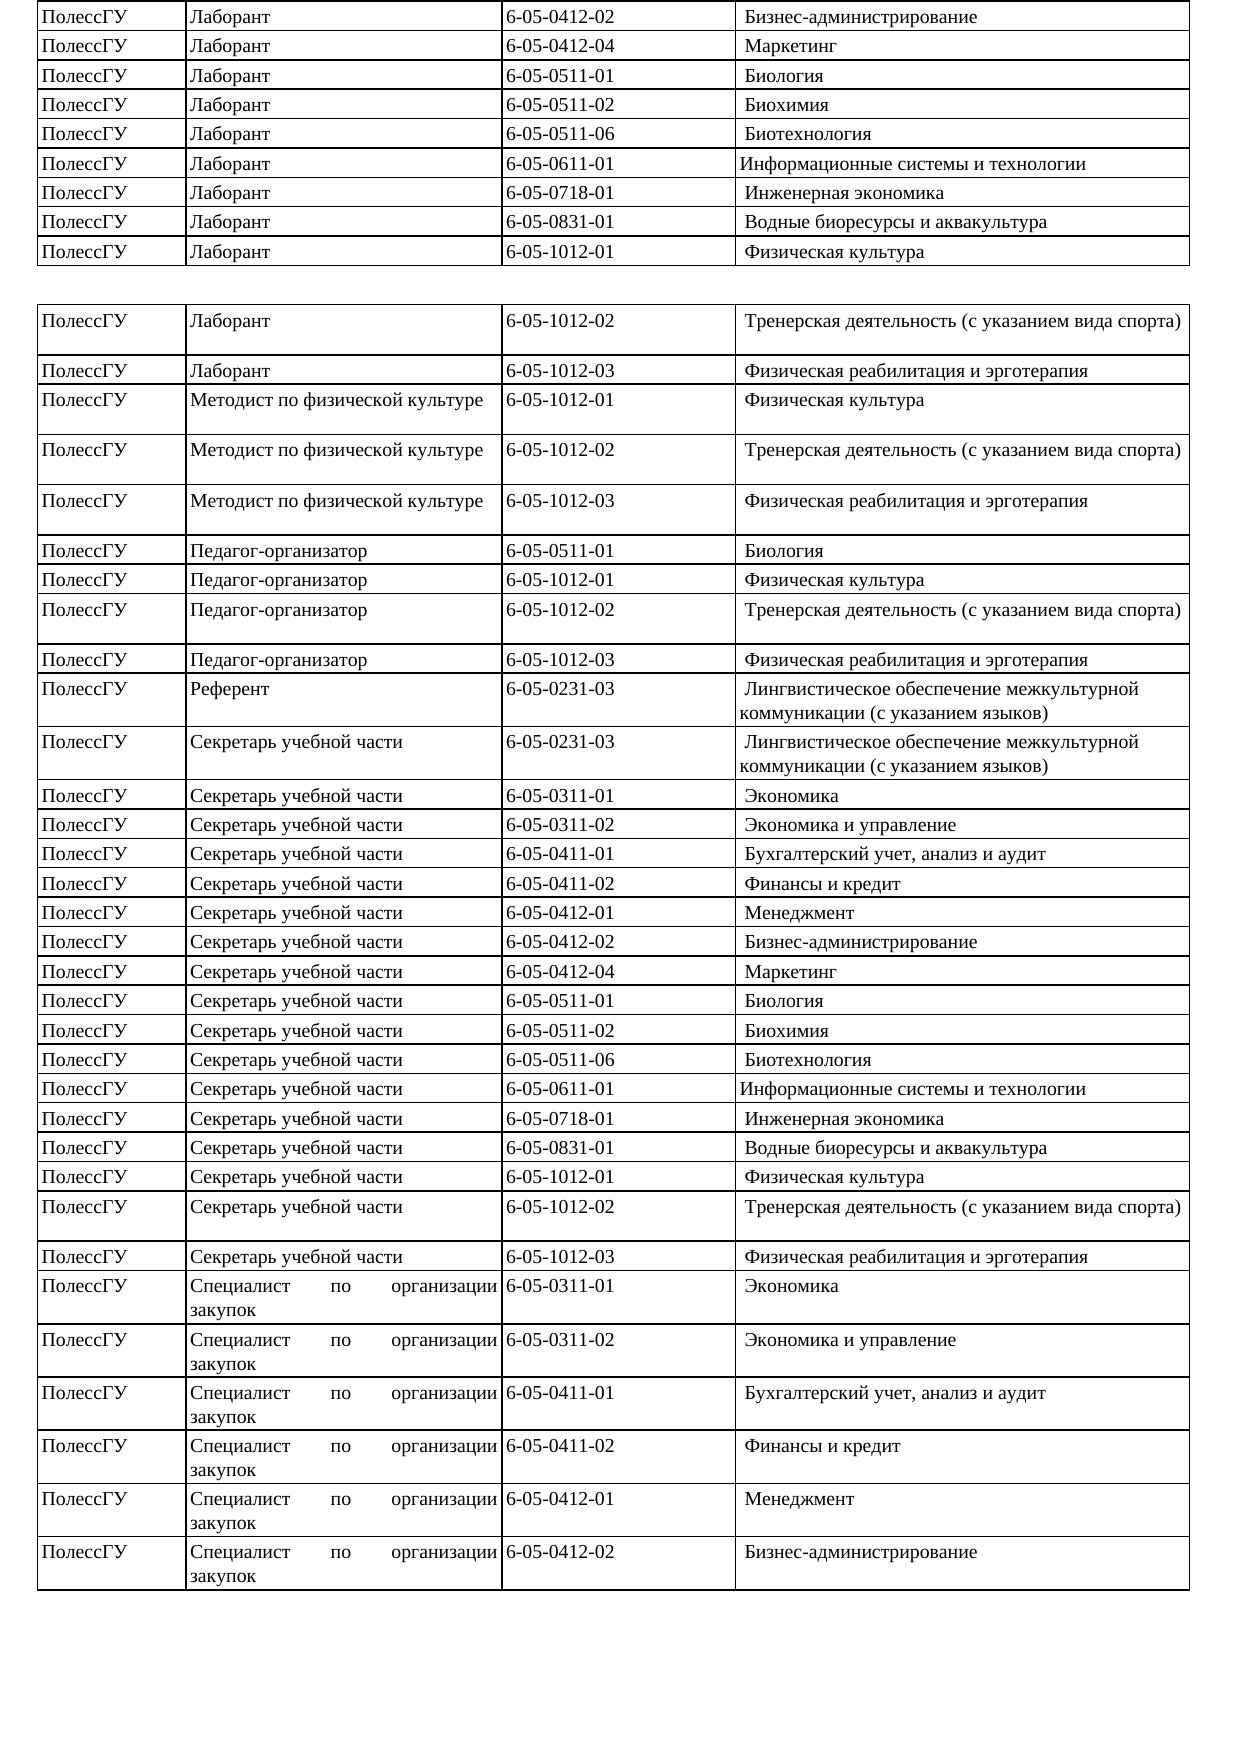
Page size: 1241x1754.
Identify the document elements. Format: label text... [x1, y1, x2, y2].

table_cell Биотехнология [736, 1045, 1189, 1072]
table_cell ПолессГУ [38, 674, 185, 726]
table_cell Лаборант [187, 31, 501, 59]
table_cell Специалист по организации закупок [187, 1484, 501, 1536]
table_cell ПолессГУ [38, 927, 185, 955]
table_cell 6-05-0831-01 [503, 1133, 735, 1161]
table_cell Тренерская деятельность (с указанием вида спорта) [736, 594, 1189, 643]
table_cell 6-05-0718-01 [503, 178, 735, 206]
table_cell Секретарь учебной части [187, 1192, 501, 1240]
table_cell Референт [187, 674, 501, 726]
table_cell 6-05-0412-01 [503, 1484, 735, 1536]
table_cell Бизнес-администрирование [736, 2, 1189, 29]
table_cell Экономика и управление [736, 810, 1189, 837]
table_cell Секретарь учебной части [187, 810, 501, 837]
table_cell Биология [736, 986, 1189, 1014]
table_cell Секретарь учебной части [187, 1074, 501, 1102]
table_cell Педагог-организатор [187, 594, 501, 643]
table_cell 6-05-0411-02 [503, 1431, 735, 1482]
table_cell ПолессГУ [38, 565, 185, 593]
table_cell ПолессГУ [38, 1045, 185, 1072]
table_cell ПолессГУ [38, 780, 185, 808]
table_cell Биохимия [736, 90, 1189, 118]
table_cell Физическая культура [736, 237, 1189, 264]
table_cell Педагог-организатор [187, 565, 501, 593]
table_cell Маркетинг [736, 31, 1189, 59]
table_cell ПолессГУ [38, 727, 185, 779]
table_cell Секретарь учебной части [187, 1242, 501, 1269]
table_cell 6-05-0412-04 [503, 31, 735, 59]
table_cell Физическая реабилитация и эрготерапия [736, 356, 1189, 383]
table_cell ПолессГУ [38, 1431, 185, 1482]
table_cell Педагог-организатор [187, 536, 501, 563]
table_cell ПолессГУ [38, 1537, 185, 1589]
table_cell Физическая реабилитация и эрготерапия [736, 1242, 1189, 1269]
table_cell Физическая культура [736, 385, 1189, 433]
table_cell 6-05-0311-02 [503, 1325, 735, 1376]
table_cell 6-05-0411-01 [503, 1378, 735, 1429]
table_cell Секретарь учебной части [187, 727, 501, 779]
table_cell Бизнес-администрирование [736, 1537, 1189, 1589]
table_cell Секретарь учебной части [187, 1045, 501, 1072]
table_header Тренерская деятельность (с указанием вида спорта) [736, 305, 1189, 354]
table_cell ПолессГУ [38, 1325, 185, 1376]
table_cell 6-05-0411-02 [503, 868, 735, 896]
table_cell Секретарь учебной части [187, 1133, 501, 1161]
table_cell Лингвистическое обеспечение межкультурной коммуникации (с указанием языков) [736, 674, 1189, 726]
table_cell Финансы и кредит [736, 868, 1189, 896]
table_cell 6-05-1012-03 [503, 1242, 735, 1269]
table_cell Секретарь учебной части [187, 868, 501, 896]
table_cell ПолессГУ [38, 1271, 185, 1323]
table_cell Экономика [736, 1271, 1189, 1323]
table_cell ПолессГУ [38, 61, 185, 88]
table_cell 6-05-0611-01 [503, 149, 735, 176]
table_cell Биология [736, 61, 1189, 88]
table_cell Маркетинг [736, 957, 1189, 984]
table_cell 6-05-1012-02 [503, 1192, 735, 1240]
table_cell Лингвистическое обеспечение межкультурной коммуникации (с указанием языков) [736, 727, 1189, 779]
table_cell Лаборант [187, 178, 501, 206]
table_cell Биология [736, 536, 1189, 563]
table_cell ПолессГУ [38, 1103, 185, 1131]
table_cell 6-05-0411-01 [503, 839, 735, 867]
table_cell 6-05-0511-01 [503, 986, 735, 1014]
table_cell Методист по физической культуре [187, 435, 501, 484]
table_cell 6-05-0311-01 [503, 1271, 735, 1323]
table_cell ПолессГУ [38, 207, 185, 235]
table_cell Лаборант [187, 61, 501, 88]
table_cell Менеджмент [736, 898, 1189, 926]
table_cell 6-05-1012-03 [503, 645, 735, 672]
table_cell Физическая реабилитация и эрготерапия [736, 645, 1189, 672]
table_cell Водные биоресурсы и аквакультура [736, 207, 1189, 235]
table_header ПолессГУ [38, 305, 185, 354]
table_cell ПолессГУ [38, 237, 185, 264]
table_cell Бухгалтерский учет, анализ и аудит [736, 839, 1189, 867]
table_cell Методист по физической культуре [187, 485, 501, 534]
table_cell Информационные системы и технологии [736, 149, 1189, 176]
table_cell Секретарь учебной части [187, 1162, 501, 1190]
table_cell ПолессГУ [38, 356, 185, 383]
table_cell ПолессГУ [38, 839, 185, 867]
table_cell Лаборант [187, 149, 501, 176]
table_cell Секретарь учебной части [187, 986, 501, 1014]
table_cell ПолессГУ [38, 536, 185, 563]
table_header Лаборант [187, 305, 501, 354]
table_cell 6-05-1012-02 [503, 435, 735, 484]
table_cell Специалист по организации закупок [187, 1378, 501, 1429]
table_cell Тренерская деятельность (с указанием вида спорта) [736, 435, 1189, 484]
table_cell ПолессГУ [38, 149, 185, 176]
table_cell Секретарь учебной части [187, 1103, 501, 1131]
table_cell ПолессГУ [38, 986, 185, 1014]
table_cell ПолессГУ [38, 178, 185, 206]
table_cell Лаборант [187, 356, 501, 383]
table_cell Физическая культура [736, 1162, 1189, 1190]
table_header 6-05-1012-02 [503, 305, 735, 354]
table_cell Физическая культура [736, 565, 1189, 593]
table_cell ПолессГУ [38, 1484, 185, 1536]
table_cell 6-05-0311-01 [503, 780, 735, 808]
table_cell Лаборант [187, 119, 501, 147]
table_cell 6-05-0831-01 [503, 207, 735, 235]
table_cell ПолессГУ [38, 810, 185, 837]
table_cell ПолессГУ [38, 90, 185, 118]
table_cell 6-05-0511-02 [503, 1015, 735, 1043]
table_cell Бухгалтерский учет, анализ и аудит [736, 1378, 1189, 1429]
table_cell 6-05-0412-02 [503, 1537, 735, 1589]
table_cell ПолессГУ [38, 594, 185, 643]
table_cell 6-05-0412-01 [503, 898, 735, 926]
table_cell ПолессГУ [38, 485, 185, 534]
table_cell 6-05-0311-02 [503, 810, 735, 837]
table_cell 6-05-1012-03 [503, 356, 735, 383]
table_cell Специалист по организации закупок [187, 1271, 501, 1323]
table_cell Биотехнология [736, 119, 1189, 147]
table_cell ПолессГУ [38, 31, 185, 59]
table_cell Лаборант [187, 2, 501, 29]
table_cell Секретарь учебной части [187, 839, 501, 867]
table_cell ПолессГУ [38, 1133, 185, 1161]
table_cell Методист по физической культуре [187, 385, 501, 433]
table_cell ПолессГУ [38, 1378, 185, 1429]
table_cell Секретарь учебной части [187, 957, 501, 984]
table_cell 6-05-0511-01 [503, 536, 735, 563]
table_cell Менеджмент [736, 1484, 1189, 1536]
table_cell ПолессГУ [38, 868, 185, 896]
table_cell Водные биоресурсы и аквакультура [736, 1133, 1189, 1161]
table_cell Инженерная экономика [736, 178, 1189, 206]
table_cell ПолессГУ [38, 435, 185, 484]
table_cell Секретарь учебной части [187, 1015, 501, 1043]
table_cell 6-05-1012-01 [503, 385, 735, 433]
table_cell 6-05-1012-01 [503, 565, 735, 593]
table_cell 6-05-1012-01 [503, 237, 735, 264]
table_cell ПолессГУ [38, 957, 185, 984]
table_cell 6-05-1012-03 [503, 485, 735, 534]
table_cell 6-05-1012-02 [503, 594, 735, 643]
table_cell Инженерная экономика [736, 1103, 1189, 1131]
table_cell Лаборант [187, 90, 501, 118]
table_cell 6-05-0511-02 [503, 90, 735, 118]
table_cell ПолессГУ [38, 2, 185, 29]
table_cell Специалист по организации закупок [187, 1325, 501, 1376]
table_cell 6-05-1012-01 [503, 1162, 735, 1190]
table_cell Физическая реабилитация и эрготерапия [736, 485, 1189, 534]
table_cell Секретарь учебной части [187, 780, 501, 808]
table_cell ПолессГУ [38, 1074, 185, 1102]
table_cell ПолессГУ [38, 385, 185, 433]
table_cell 6-05-0412-04 [503, 957, 735, 984]
table_cell 6-05-0611-01 [503, 1074, 735, 1102]
table_cell Бизнес-администрирование [736, 927, 1189, 955]
table_cell ПолессГУ [38, 1162, 185, 1190]
table_cell ПолессГУ [38, 645, 185, 672]
table_cell ПолессГУ [38, 1242, 185, 1269]
table_cell 6-05-0511-06 [503, 119, 735, 147]
table_cell Тренерская деятельность (с указанием вида спорта) [736, 1192, 1189, 1240]
table_cell Лаборант [187, 207, 501, 235]
table_cell Педагог-организатор [187, 645, 501, 672]
table_cell Специалист по организации закупок [187, 1431, 501, 1482]
table_cell 6-05-0511-01 [503, 61, 735, 88]
table_cell Секретарь учебной части [187, 927, 501, 955]
table_cell Финансы и кредит [736, 1431, 1189, 1482]
table_cell 6-05-0718-01 [503, 1103, 735, 1131]
table_cell Специалист по организации закупок [187, 1537, 501, 1589]
table_cell Секретарь учебной части [187, 898, 501, 926]
table_cell Экономика [736, 780, 1189, 808]
table_cell ПолессГУ [38, 898, 185, 926]
table_cell Биохимия [736, 1015, 1189, 1043]
table_cell 6-05-0412-02 [503, 2, 735, 29]
table_cell 6-05-0231-03 [503, 674, 735, 726]
table_cell ПолессГУ [38, 1192, 185, 1240]
table_cell Экономика и управление [736, 1325, 1189, 1376]
table_cell ПолессГУ [38, 119, 185, 147]
table_cell Информационные системы и технологии [736, 1074, 1189, 1102]
table_cell ПолессГУ [38, 1015, 185, 1043]
table_cell 6-05-0412-02 [503, 927, 735, 955]
table_cell 6-05-0511-06 [503, 1045, 735, 1072]
table_cell 6-05-0231-03 [503, 727, 735, 779]
table_cell Лаборант [187, 237, 501, 264]
